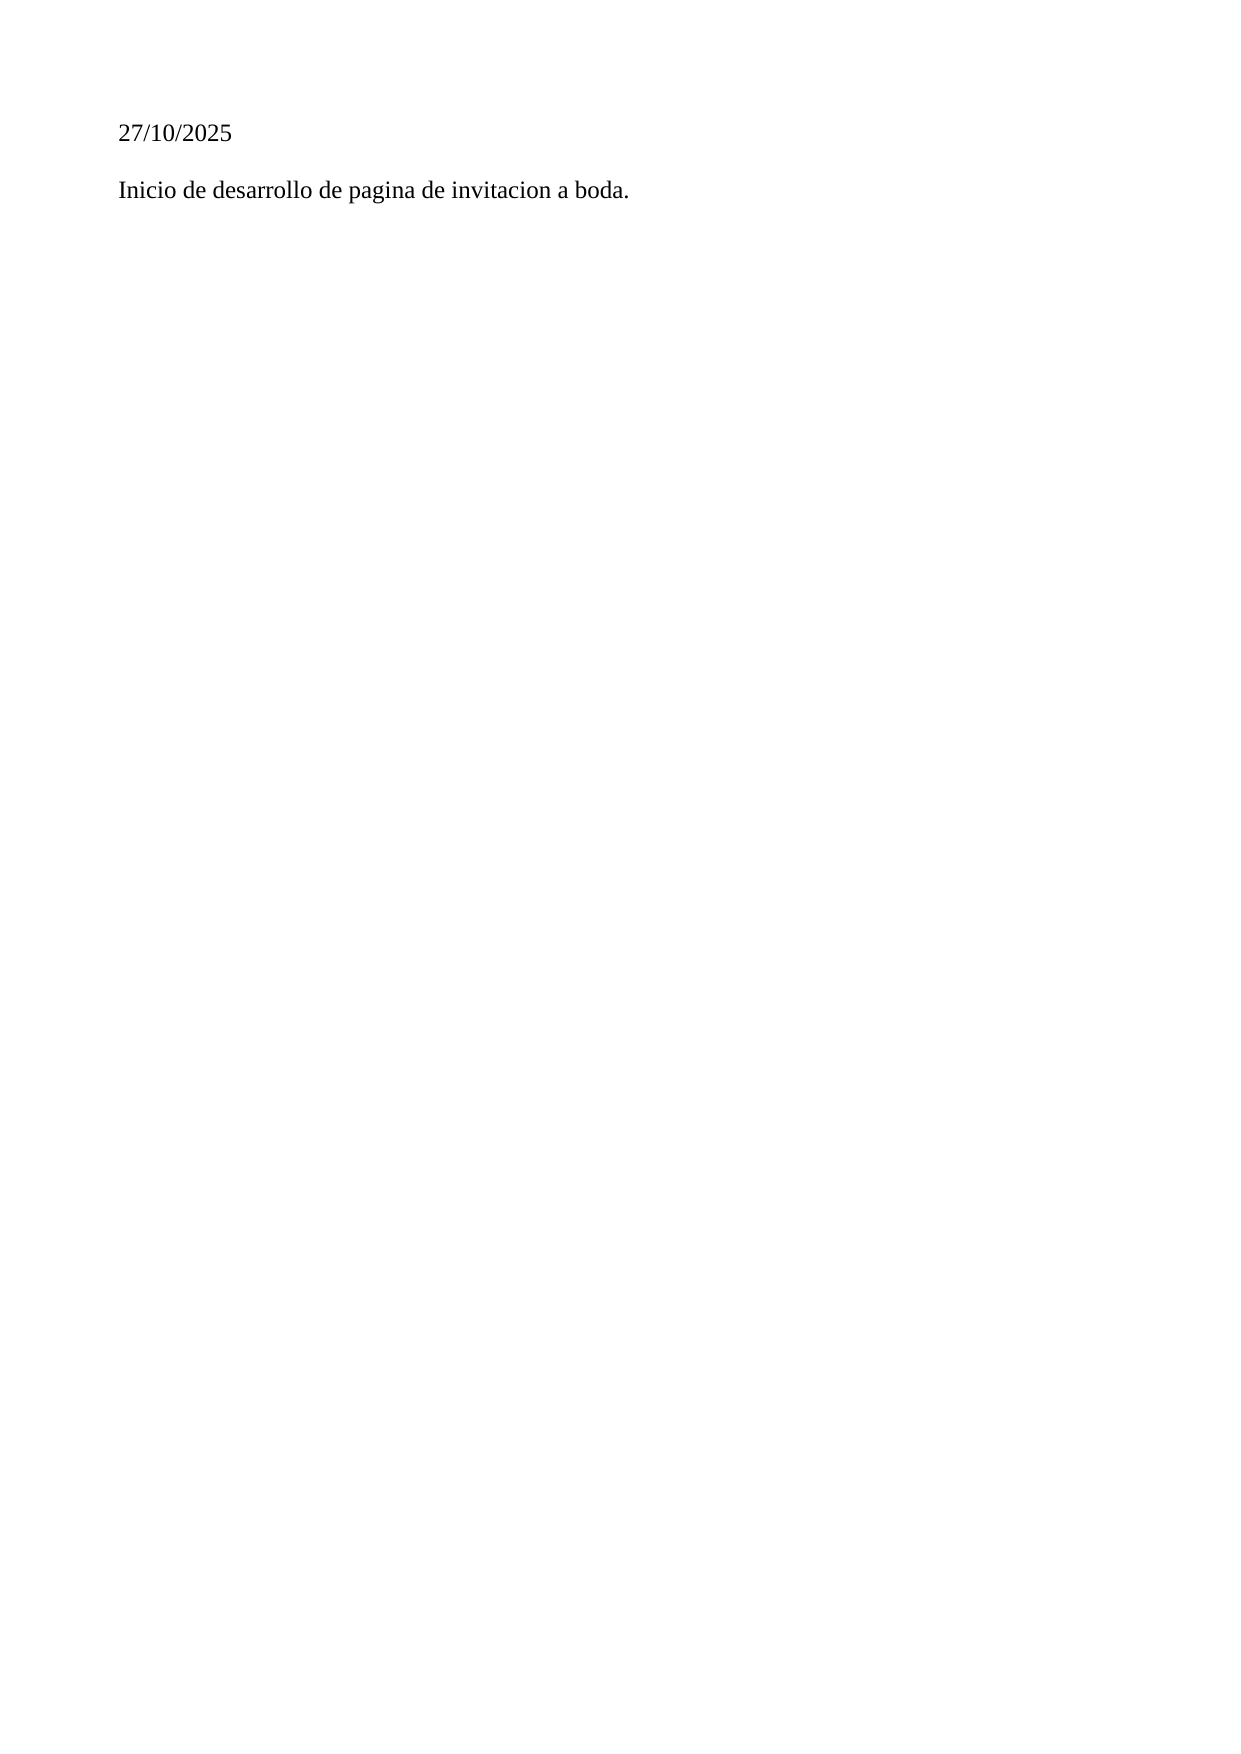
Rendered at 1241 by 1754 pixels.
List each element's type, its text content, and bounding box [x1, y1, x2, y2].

text 27/10/2025 [118, 118, 1122, 147]
text Inicio de desarrollo de pagina de invitacion a boda. [118, 176, 1122, 204]
